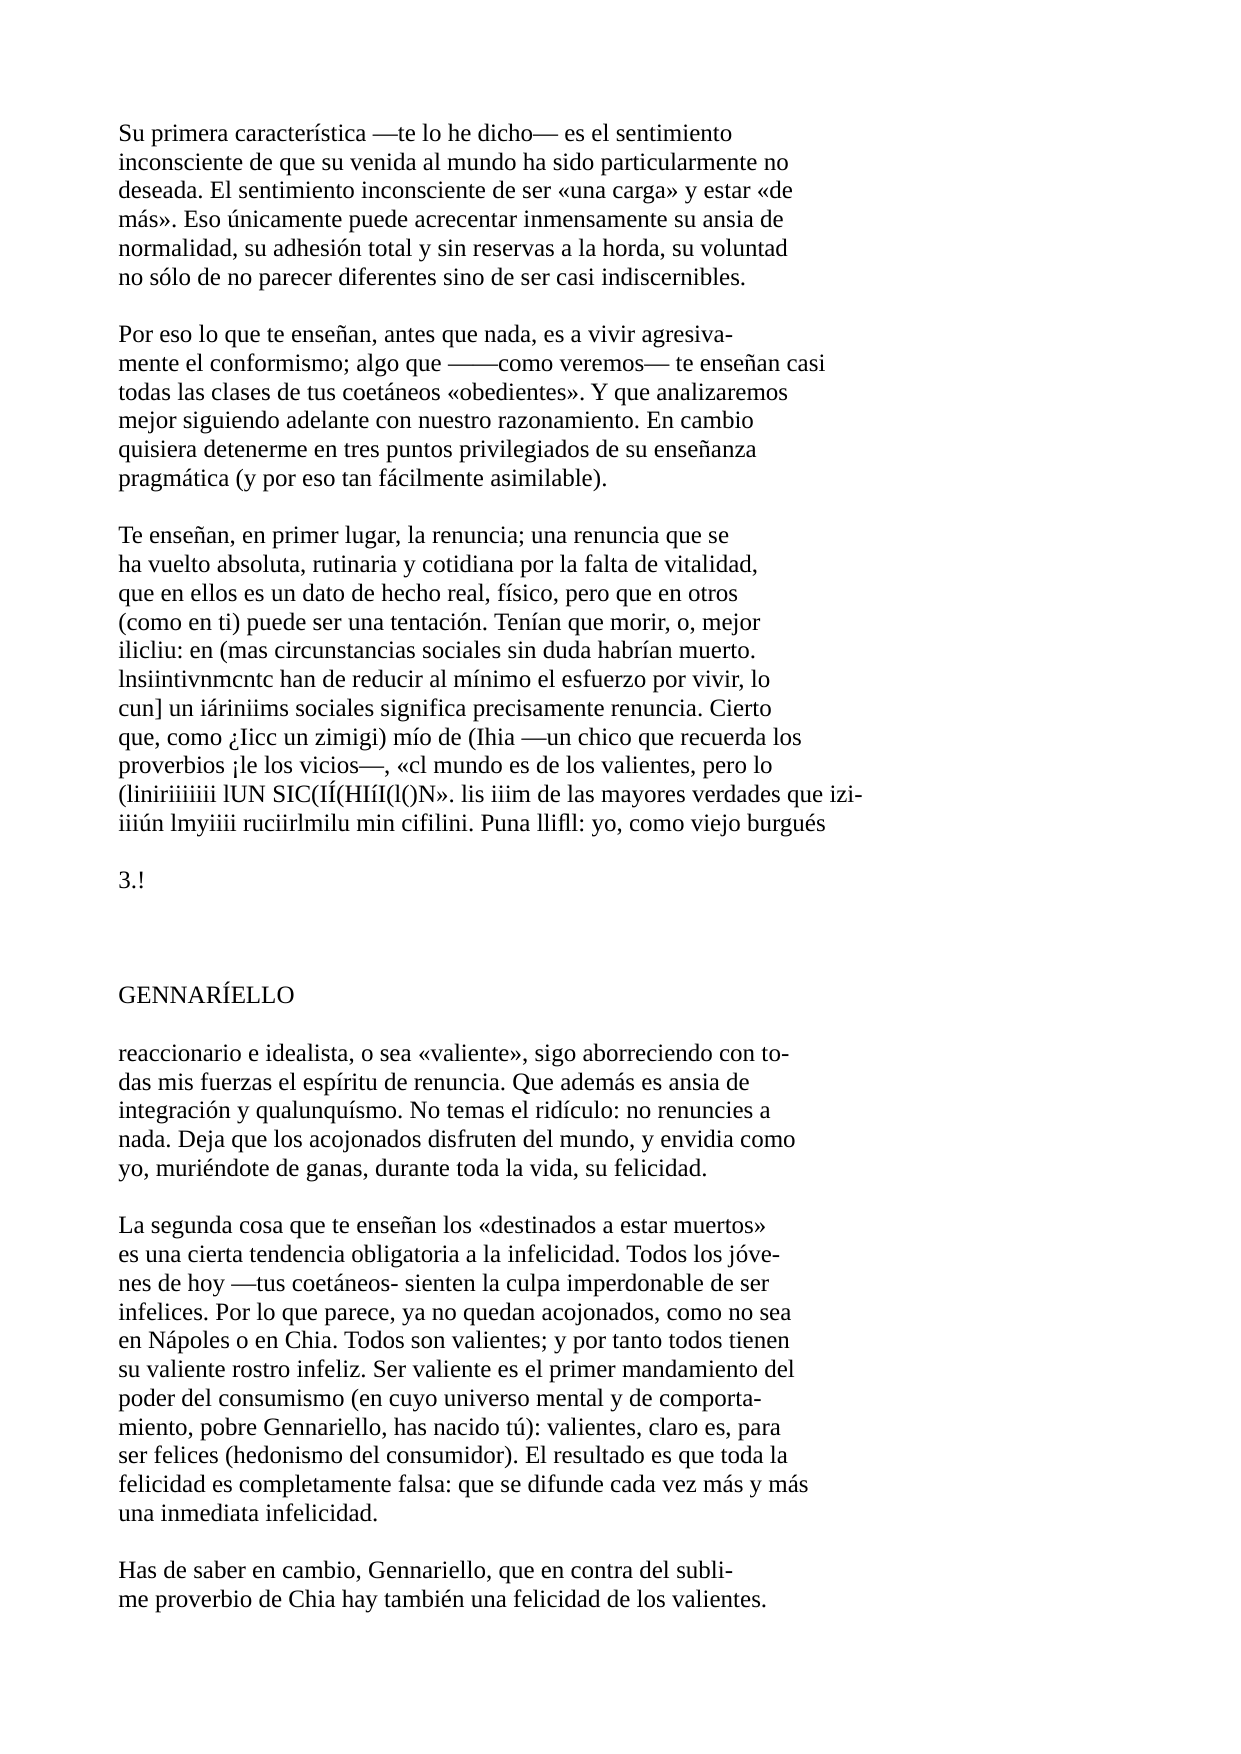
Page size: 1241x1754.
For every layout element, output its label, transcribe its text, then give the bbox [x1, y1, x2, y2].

text Por eso lo que te enseñan, antes que nada, es a vivir agresiva- [118, 319, 1122, 348]
text pragmática (y por eso tan fácilmente asimilable). [118, 463, 1122, 492]
text ha vuelto absoluta, rutinaria y cotidiana por la falta de vitalidad, [118, 549, 1122, 578]
text quisiera detenerme en tres puntos privilegiados de su enseñanza [118, 434, 1122, 463]
text infelices. Por lo que parece, ya no quedan acojonados, como no sea [118, 1297, 1122, 1326]
text miento, pobre Gennariello, has nacido tú): valientes, claro es, para [118, 1412, 1122, 1441]
text yo, muriéndote de ganas, durante toda la vida, su felicidad. [118, 1153, 1122, 1182]
text reaccionario e idealista, o sea «valiente», sigo aborreciendo con to- [118, 1038, 1122, 1067]
text que, como ¿Iicc un zimigi) mío de (Ihia —un chico que recuerda los [118, 722, 1122, 751]
text una inmediata infelicidad. [118, 1498, 1122, 1527]
text mente el conformismo; algo que ——como veremos— te enseñan casi [118, 348, 1122, 377]
text su valiente rostro infeliz. Ser valiente es el primer mandamiento del [118, 1354, 1122, 1383]
text Te enseñan, en primer lugar, la renuncia; una renuncia que se [118, 521, 1122, 549]
text Su primera característica —te lo he dicho— es el sentimiento [118, 118, 1122, 147]
text todas las clases de tus coetáneos «obedientes». Y que analizaremos [118, 377, 1122, 406]
text inconsciente de que su venida al mundo ha sido particularmente no [118, 147, 1122, 176]
text integración y qualunquísmo. No temas el ridículo: no renuncies a [118, 1096, 1122, 1124]
text poder del consumismo (en cuyo universo mental y de comporta- [118, 1383, 1122, 1412]
text en Nápoles o en Chia. Todos son valientes; y por tanto todos tienen [118, 1326, 1122, 1354]
text lnsiintivnmcntc han de reducir al mínimo el esfuerzo por vivir, lo [118, 664, 1122, 693]
text que en ellos es un dato de hecho real, físico, pero que en otros [118, 578, 1122, 607]
text normalidad, su adhesión total y sin reservas a la horda, su voluntad [118, 233, 1122, 262]
text GENNARÍELLO [118, 981, 1122, 1009]
text deseada. El sentimiento inconsciente de ser «una carga» y estar «de [118, 176, 1122, 204]
text mejor siguiendo adelante con nuestro razonamiento. En cambio [118, 406, 1122, 434]
text cun] un iáriniims sociales significa precisamente renuncia. Cierto [118, 693, 1122, 722]
text 3.! [118, 866, 1122, 894]
text me proverbio de Chia hay también una felicidad de los valientes. [118, 1584, 1122, 1613]
text no sólo de no parecer diferentes sino de ser casi indiscernibles. [118, 262, 1122, 291]
text (liniriiiiiii lUN SIC(IÍ(HIíI(l()N». lis iiim de las mayores verdades que izi- [118, 779, 1122, 808]
text ser felices (hedonismo del consumidor). El resultado es que toda la [118, 1441, 1122, 1469]
text proverbios ¡le los vicios—, «cl mundo es de los valientes, pero lo [118, 751, 1122, 779]
text ilicliu: en (mas circunstancias sociales sin duda habrían muerto. [118, 636, 1122, 664]
text das mis fuerzas el espíritu de renuncia. Que además es ansia de [118, 1067, 1122, 1096]
text más». Eso únicamente puede acrecentar inmensamente su ansia de [118, 204, 1122, 233]
text es una cierta tendencia obligatoria a la infelicidad. Todos los jóve- [118, 1239, 1122, 1268]
text iiiún lmyiiii ruciirlmilu min cifilini. Puna lliﬂl: yo, como viejo burgués [118, 808, 1122, 837]
text felicidad es completamente falsa: que se difunde cada vez más y más [118, 1469, 1122, 1498]
text (como en ti) puede ser una tentación. Tenían que morir, o, mejor [118, 607, 1122, 636]
text Has de saber en cambio, Gennariello, que en contra del subli- [118, 1556, 1122, 1584]
text La segunda cosa que te enseñan los «destinados a estar muertos» [118, 1211, 1122, 1239]
text nes de hoy —tus coetáneos- sienten la culpa imperdonable de ser [118, 1268, 1122, 1297]
text nada. Deja que los acojonados disfruten del mundo, y envidia como [118, 1124, 1122, 1153]
